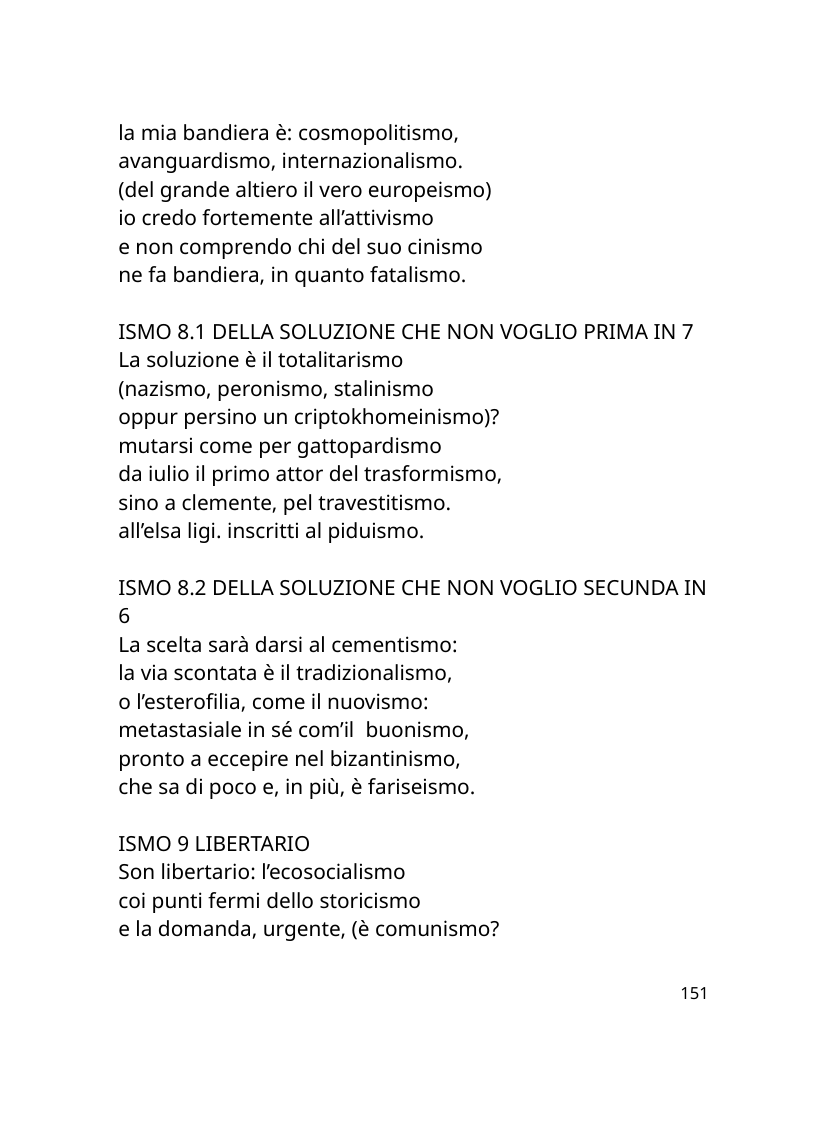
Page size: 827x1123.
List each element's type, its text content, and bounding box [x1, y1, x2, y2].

text e non comprendo chi del suo cinismo [118, 232, 709, 260]
text da iulio il primo attor del trasformismo, [118, 459, 709, 488]
text ISMO 9 LIBERTARIO [118, 829, 709, 857]
text che sa di poco e, in più, è fariseismo. [118, 772, 709, 801]
text Son libertario: l’ecosocialismo [118, 857, 709, 886]
text la via scontata è il tradizionalismo, [118, 658, 709, 687]
text ISMO 8.2 DELLA SOLUZIONE CHE NON VOGLIO SECUNDA IN 6 [118, 573, 709, 630]
text e la domanda, urgente, (è comunismo? [118, 914, 709, 943]
text o l’esterofilia, come il nuovismo: [118, 687, 709, 715]
text la mia bandiera è: cosmopolitismo, [118, 118, 709, 147]
text mutarsi come per gattopardismo [118, 431, 709, 459]
text La scelta sarà darsi al cementismo: [118, 630, 709, 658]
text pronto a eccepire nel bizantinismo, [118, 744, 709, 772]
text coi punti fermi dello storicismo [118, 886, 709, 914]
text metastasiale in sé com’il buonismo, [118, 715, 709, 744]
text all’elsa ligi. inscritti al piduismo. [118, 516, 709, 545]
text oppur persino un criptokhomeinismo)? [118, 402, 709, 431]
text La soluzione è il totalitarismo [118, 346, 709, 374]
text (del grande altiero il vero europeismo) [118, 175, 709, 203]
text ne fa bandiera, in quanto fatalismo. [118, 260, 709, 289]
text (nazismo, peronismo, stalinismo [118, 374, 709, 402]
text sino a clemente, pel travestitismo. [118, 488, 709, 516]
text ISMO 8.1 DELLA SOLUZIONE CHE NON VOGLIO PRIMA IN 7 [118, 317, 709, 346]
text avanguardismo, internazionalismo. [118, 147, 709, 175]
text io credo fortemente all’attivismo [118, 203, 709, 232]
